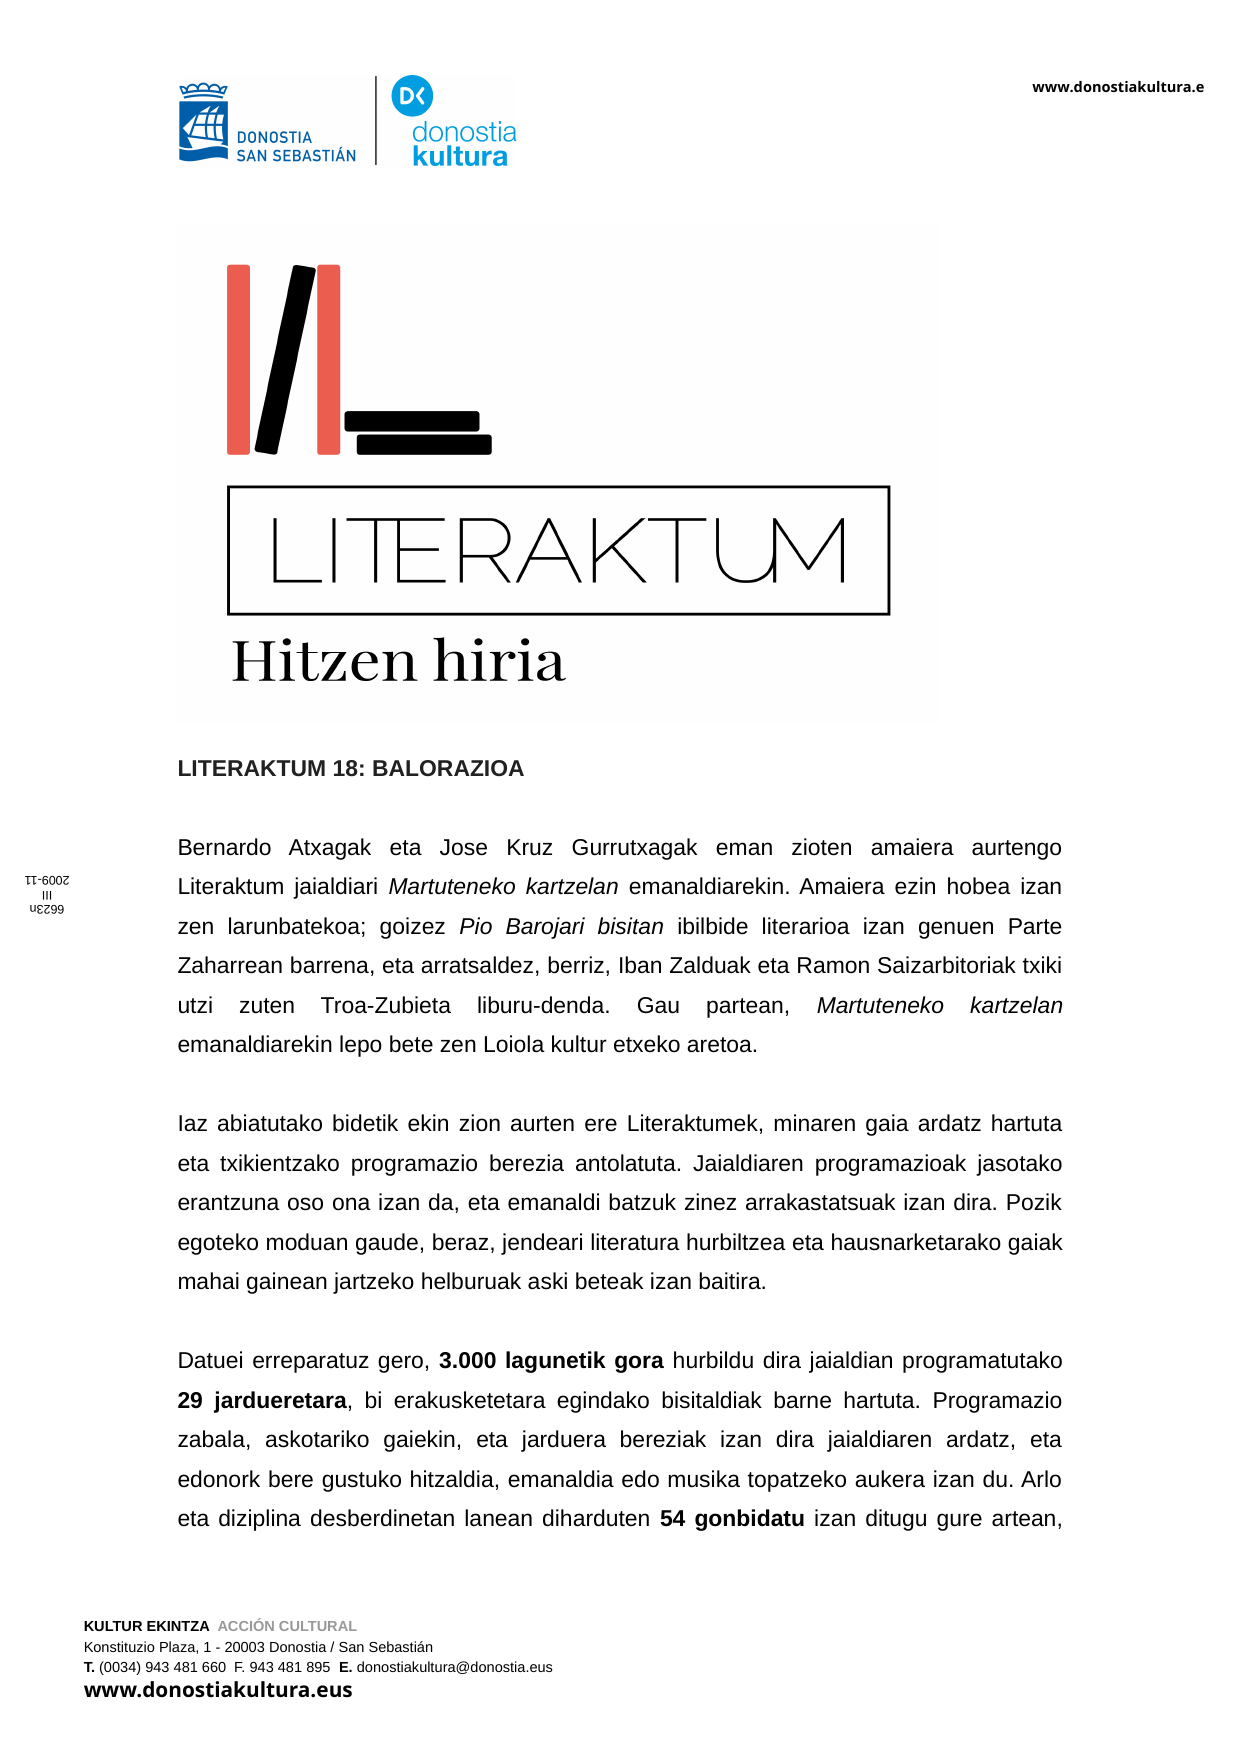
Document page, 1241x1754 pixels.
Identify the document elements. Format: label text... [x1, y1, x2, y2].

text Datuei erreparatuz gero, 3.000 lagunetik gora hurbildu dira jaialdian programatutako 29 jardueretara, bi erakusketetara egindako bisitaldiak barne hartuta. Programazio zabala, askotariko gaiekin, eta jarduera bereziak izan dira jaialdiaren ardatz, eta edonork bere gustuko hitzaldia, emanaldia edo musika topatzeko aukera izan du. Arlo eta diziplina desberdinetan lanean diharduten 54 gonbidatu izan ditugu gure artean, [177, 1347, 1063, 1531]
picture [177, 222, 939, 724]
picture [417, 88, 423, 104]
picture [401, 88, 413, 104]
text Bernardo Atxagak eta Jose Kruz Gurrutxagak eman zioten amaiera aurtengo Literaktum jaialdiari Martuteneko kartzelan emanaldiarekin. Amaiera ezin hobea izan zen larunbatekoa; goizez Pio Barojari bisitan ibilbide literarioa izan genuen Parte Zaharrean barrena, eta arratsaldez, berriz, Iban Zalduak eta Ramon Saizarbitoriak txiki utzi zuten Troa-Zubieta liburu-denda. Gau partean, Martuteneko kartzelan emanaldiarekin lepo bete zen Loiola kultur etxeko aretoa. [177, 834, 1063, 1058]
text LITERAKTUM 18: BALORAZIOA [177, 755, 1063, 781]
text Iaz abiatutako bidetik ekin zion aurten ere Literaktumek, minaren gaia ardatz hartuta eta txikientzako programazio berezia antolatuta. Jaialdiaren programazioak jasotako erantzuna oso ona izan da, eta emanaldi batzuk zinez arrakastatsuak izan dira. Pozik egoteko moduan gaude, beraz, jendeari literatura hurbiltzea eta hausnarketarako gaiak mahai gainean jartzeko helburuak aski beteak izan baitira. [177, 1110, 1063, 1294]
picture [179, 75, 517, 166]
